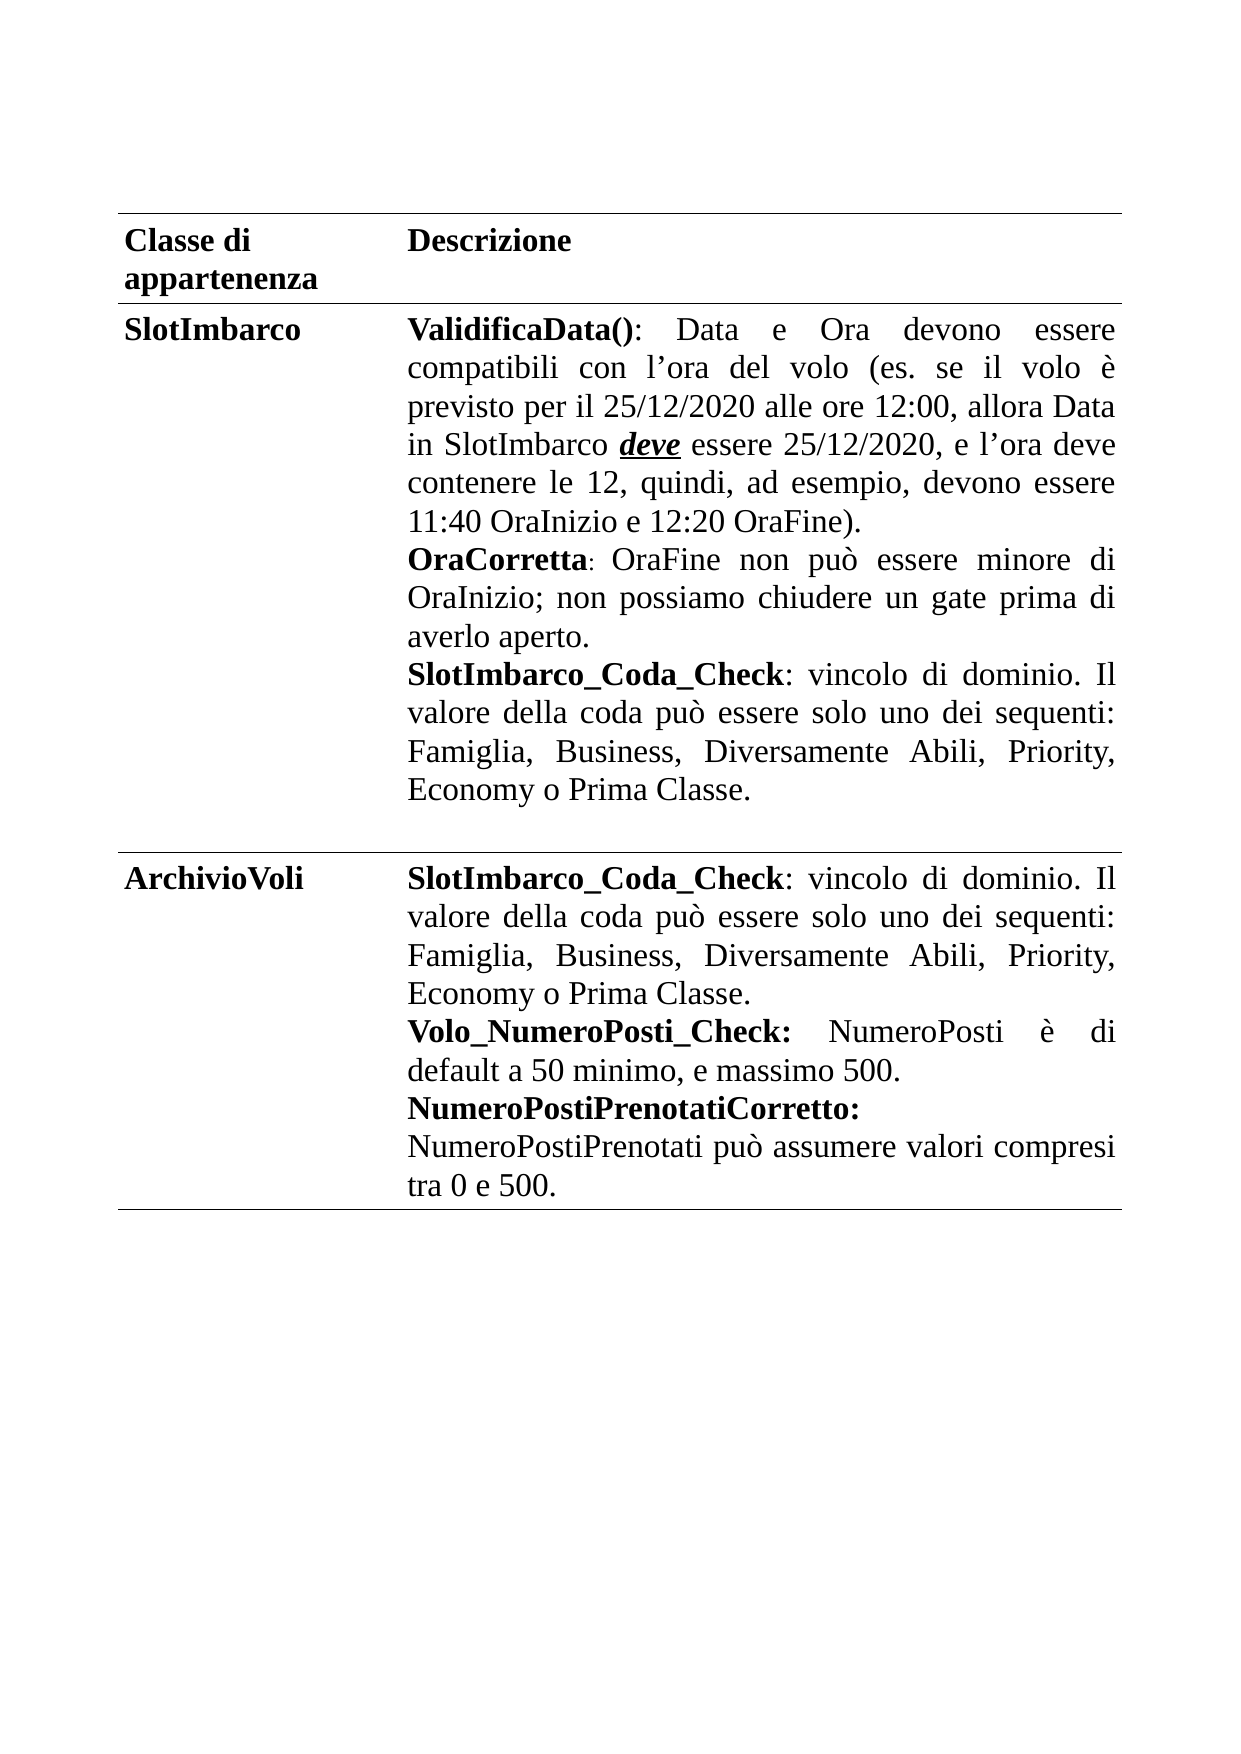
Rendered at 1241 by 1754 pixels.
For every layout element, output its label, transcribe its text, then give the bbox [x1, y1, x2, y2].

table_header Descrizione [401, 214, 1122, 302]
table_header Classe di appartenenza [118, 214, 401, 302]
table_cell SlotImbarco [118, 304, 401, 852]
table_cell SlotImbarco_Coda_Check: vincolo di dominio. Il valore della coda può essere solo uno dei sequenti: Famiglia, Business, Diversamente Abili, Priority, Economy o Prima Classe. Volo_NumeroPosti_Check: NumeroPosti è di default a 50 minimo, e massimo 500. NumeroPostiPrenotatiCorretto: NumeroPostiPrenotati può assumere valori compresi tra 0 e 500. [401, 853, 1122, 1209]
table_cell ArchivioVoli [118, 853, 401, 1209]
table_cell ValidificaData(): Data e Ora devono essere compatibili con l’ora del volo (es. se il volo è previsto per il 25/12/2020 alle ore 12:00, allora Data in SlotImbarco deve essere 25/12/2020, e l’ora deve contenere le 12, quindi, ad esempio, devono essere 11:40 OraInizio e 12:20 OraFine). OraCorretta: OraFine non può essere minore di OraInizio; non possiamo chiudere un gate prima di averlo aperto. SlotImbarco_Coda_Check: vincolo di dominio. Il valore della coda può essere solo uno dei sequenti: Famiglia, Business, Diversamente Abili, Priority, Economy o Prima Classe. [401, 304, 1122, 852]
